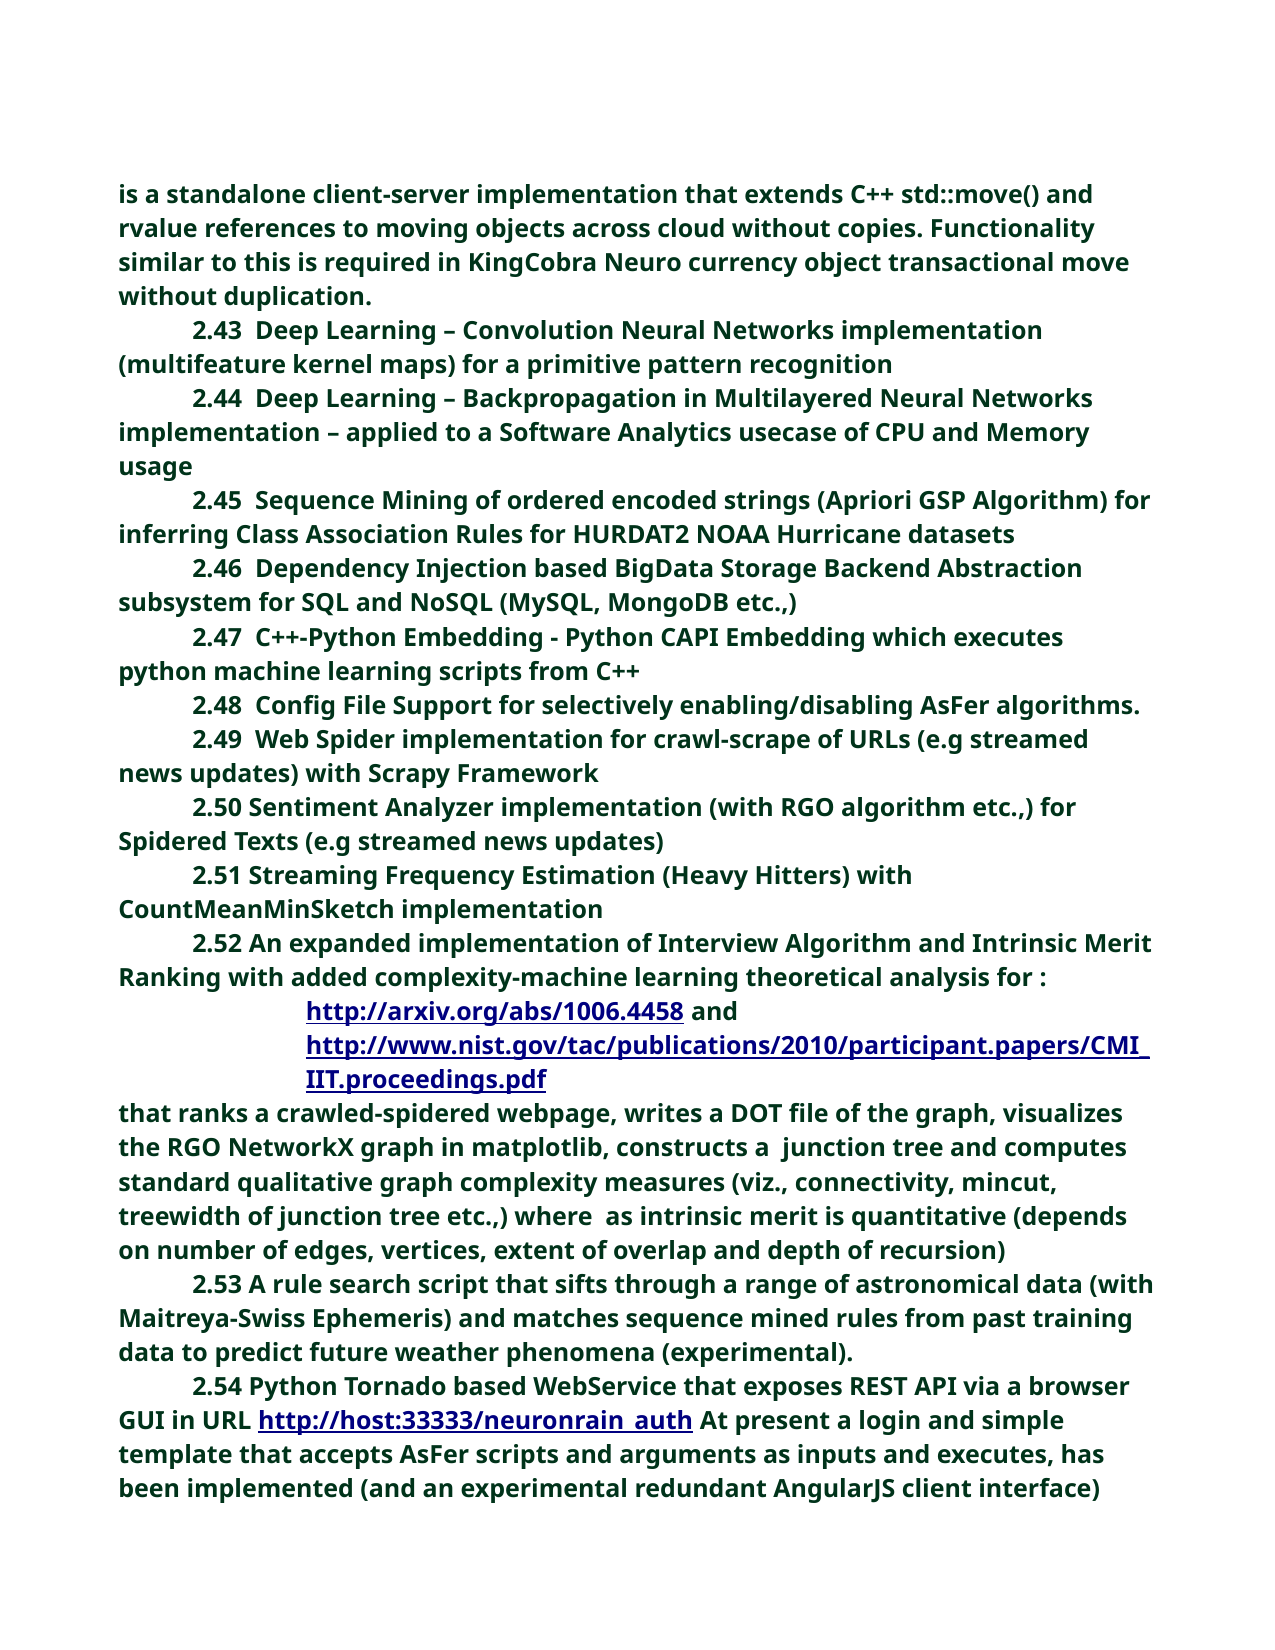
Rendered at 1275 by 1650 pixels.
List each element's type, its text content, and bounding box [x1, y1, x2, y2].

text 2.49 Web Spider implementation for crawl-scrape of URLs (e.g streamed news updates) with Scrapy Framework [118, 721, 1157, 789]
text that ranks a crawled-spidered webpage, writes a DOT file of the graph, visualizes the RGO NetworkX graph in matplotlib, constructs a junction tree and computes standard qualitative graph complexity measures (viz., connectivity, mincut, treewidth of junction tree etc.,) where as intrinsic merit is quantitative (depends on number of edges, vertices, extent of overlap and depth of recursion) [118, 1096, 1157, 1266]
text 2.48 Config File Support for selectively enabling/disabling AsFer algorithms. [118, 687, 1157, 721]
text 2.43 Deep Learning – Convolution Neural Networks implementation (multifeature kernel maps) for a primitive pattern recognition [118, 313, 1157, 381]
text 2.46 Dependency Injection based BigData Storage Backend Abstraction subsystem for SQL and NoSQL (MySQL, MongoDB etc.,) [118, 551, 1157, 619]
text 2.47 C++-Python Embedding - Python CAPI Embedding which executes python machine learning scripts from C++ [118, 619, 1157, 687]
text is a standalone client-server implementation that extends C++ std::move() and rvalue references to moving objects across cloud without copies. Functionality similar to this is required in KingCobra Neuro currency object transactional move without duplication. [118, 176, 1157, 313]
list http://arxiv.org/abs/1006.4458 and http://www.nist.gov/tac/publications/2010/participant.papers/CMI_IIT.proceedings.pdf [268, 994, 1157, 1096]
text 2.53 A rule search script that sifts through a range of astronomical data (with Maitreya-Swiss Ephemeris) and matches sequence mined rules from past training data to predict future weather phenomena (experimental). [118, 1266, 1157, 1368]
text 2.44 Deep Learning – Backpropagation in Multilayered Neural Networks implementation – applied to a Software Analytics usecase of CPU and Memory usage [118, 381, 1157, 483]
text 2.54 Python Tornado based WebService that exposes REST API via a browser GUI in URL http://host:33333/neuronrain_auth At present a login and simple template that accepts AsFer scripts and arguments as inputs and executes, has been implemented (and an experimental redundant AngularJS client interface) [118, 1368, 1157, 1505]
text 2.52 An expanded implementation of Interview Algorithm and Intrinsic Merit Ranking with added complexity-machine learning theoretical analysis for : [118, 926, 1157, 994]
text 2.51 Streaming Frequency Estimation (Heavy Hitters) with CountMeanMinSketch implementation [118, 858, 1157, 926]
text 2.45 Sequence Mining of ordered encoded strings (Apriori GSP Algorithm) for inferring Class Association Rules for HURDAT2 NOAA Hurricane datasets [118, 483, 1157, 551]
text 2.50 Sentiment Analyzer implementation (with RGO algorithm etc.,) for Spidered Texts (e.g streamed news updates) [118, 789, 1157, 858]
